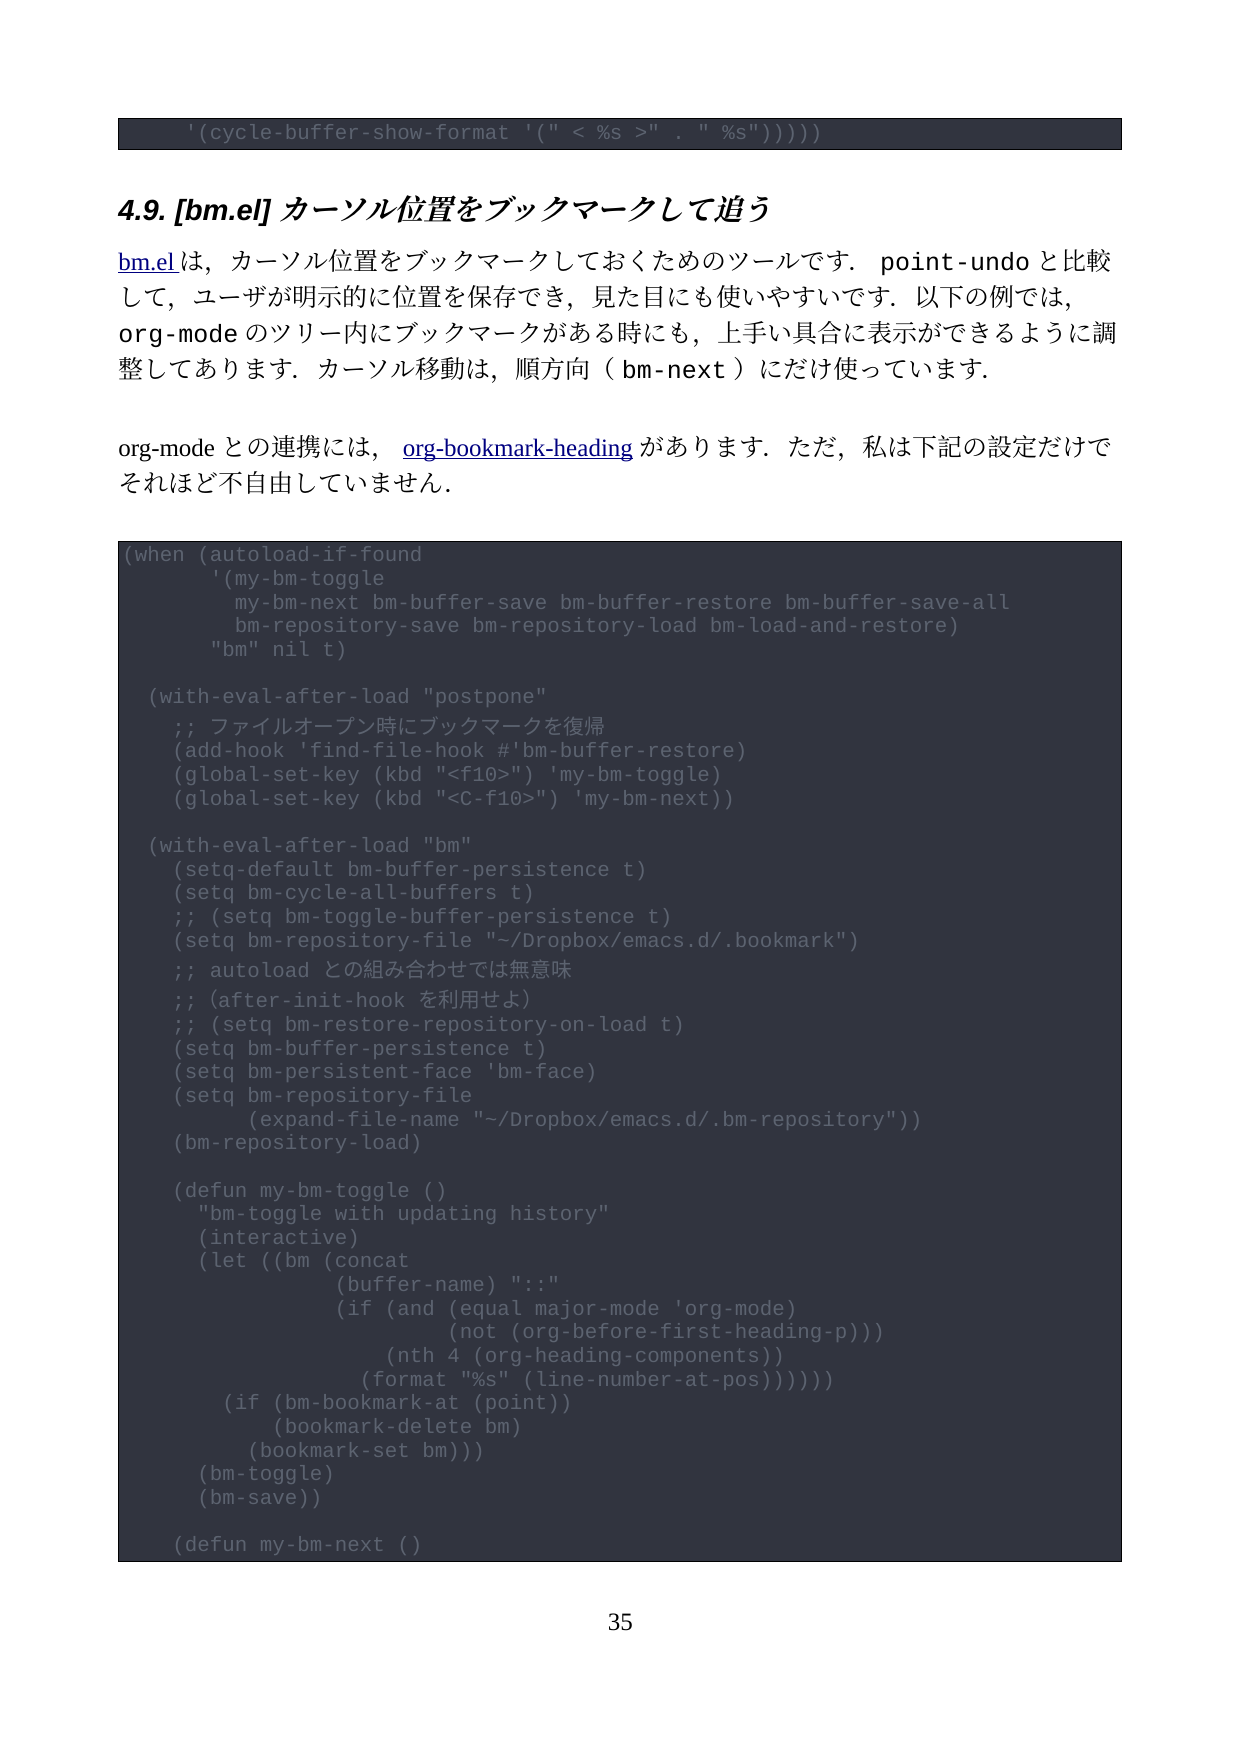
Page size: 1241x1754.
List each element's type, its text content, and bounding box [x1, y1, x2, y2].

text (global-set-key (kbd "<C-f10>") 'my-bm-next)) [119, 784, 1121, 807]
text (bookmark-delete bm) [119, 1412, 1121, 1436]
text ;;（after-init-hook を利用せよ） [119, 980, 1121, 1010]
text my-bm-next bm-buffer-save bm-buffer-restore bm-buffer-save-all [119, 588, 1121, 611]
text (with-eval-after-load "bm" [119, 831, 1121, 855]
text org-mode との連携には， org-bookmark-heading があります．ただ，私は下記の設定だけでそれほど不自由していません． [118, 427, 1122, 528]
text (global-set-key (kbd "<f10>") 'my-bm-toggle) [119, 760, 1121, 784]
text (if (bm-bookmark-at (point)) [119, 1388, 1121, 1412]
text (not (org-before-first-heading-p))) [119, 1317, 1121, 1341]
text (bm-save)) [119, 1483, 1121, 1507]
text (buffer-name) "::" [119, 1270, 1121, 1294]
text ;; ファイルオープン時にブックマークを復帰 [119, 706, 1121, 736]
text "bm-toggle with updating history" [119, 1199, 1121, 1223]
text (setq bm-buffer-persistence t) [119, 1034, 1121, 1057]
text (expand-file-name "~/Dropbox/emacs.d/.bm-repository")) [119, 1105, 1121, 1128]
text (format "%s" (line-number-at-pos)))))) [119, 1365, 1121, 1388]
text ;; (setq bm-toggle-buffer-persistence t) [119, 902, 1121, 926]
text (bookmark-set bm))) [119, 1436, 1121, 1459]
text (when (autoload-if-found [119, 542, 1121, 564]
text (let ((bm (concat [119, 1247, 1121, 1270]
text (setq-default bm-buffer-persistence t) [119, 855, 1121, 878]
text (nth 4 (org-heading-components)) [119, 1341, 1121, 1365]
text (bm-repository-load) [119, 1128, 1121, 1152]
text ;; (setq bm-restore-repository-on-load t) [119, 1010, 1121, 1034]
text ;; autoload との組み合わせでは無意味 [119, 949, 1121, 980]
text "bm" nil t) [119, 635, 1121, 659]
text (add-hook 'find-file-hook #'bm-buffer-restore) [119, 736, 1121, 760]
text (interactive) [119, 1223, 1121, 1247]
text (defun my-bm-toggle () [119, 1176, 1121, 1199]
text '(my-bm-toggle [119, 564, 1121, 588]
text (setq bm-repository-file "~/Dropbox/emacs.d/.bookmark") [119, 926, 1121, 949]
text (setq bm-repository-file [119, 1081, 1121, 1105]
text (if (and (equal major-mode 'org-mode) [119, 1294, 1121, 1317]
text (setq bm-persistent-face 'bm-face) [119, 1057, 1121, 1081]
text '(cycle-buffer-show-format '(" < %s >" . " %s"))))) [119, 119, 1121, 149]
text (with-eval-after-load "postpone" [119, 682, 1121, 706]
text (setq bm-cycle-all-buffers t) [119, 878, 1121, 902]
text (bm-toggle) [119, 1459, 1121, 1483]
subtitle [bm.el] カーソル位置をブックマークして追う [118, 187, 1122, 229]
text bm.elは，カーソル位置をブックマークしておくためのツールです． point-undo と比較して，ユーザが明示的に位置を保存でき，見た目にも使いやすいです．以下の例では， org-mode のツリー内にブックマークがある時にも，上手い具合に表示ができるように調整してあります．カーソル移動は，順方向（ bm-next ）にだけ使っています． [118, 241, 1122, 415]
text bm-repository-save bm-repository-load bm-load-and-restore) [119, 611, 1121, 635]
text (defun my-bm-next () [119, 1530, 1121, 1561]
